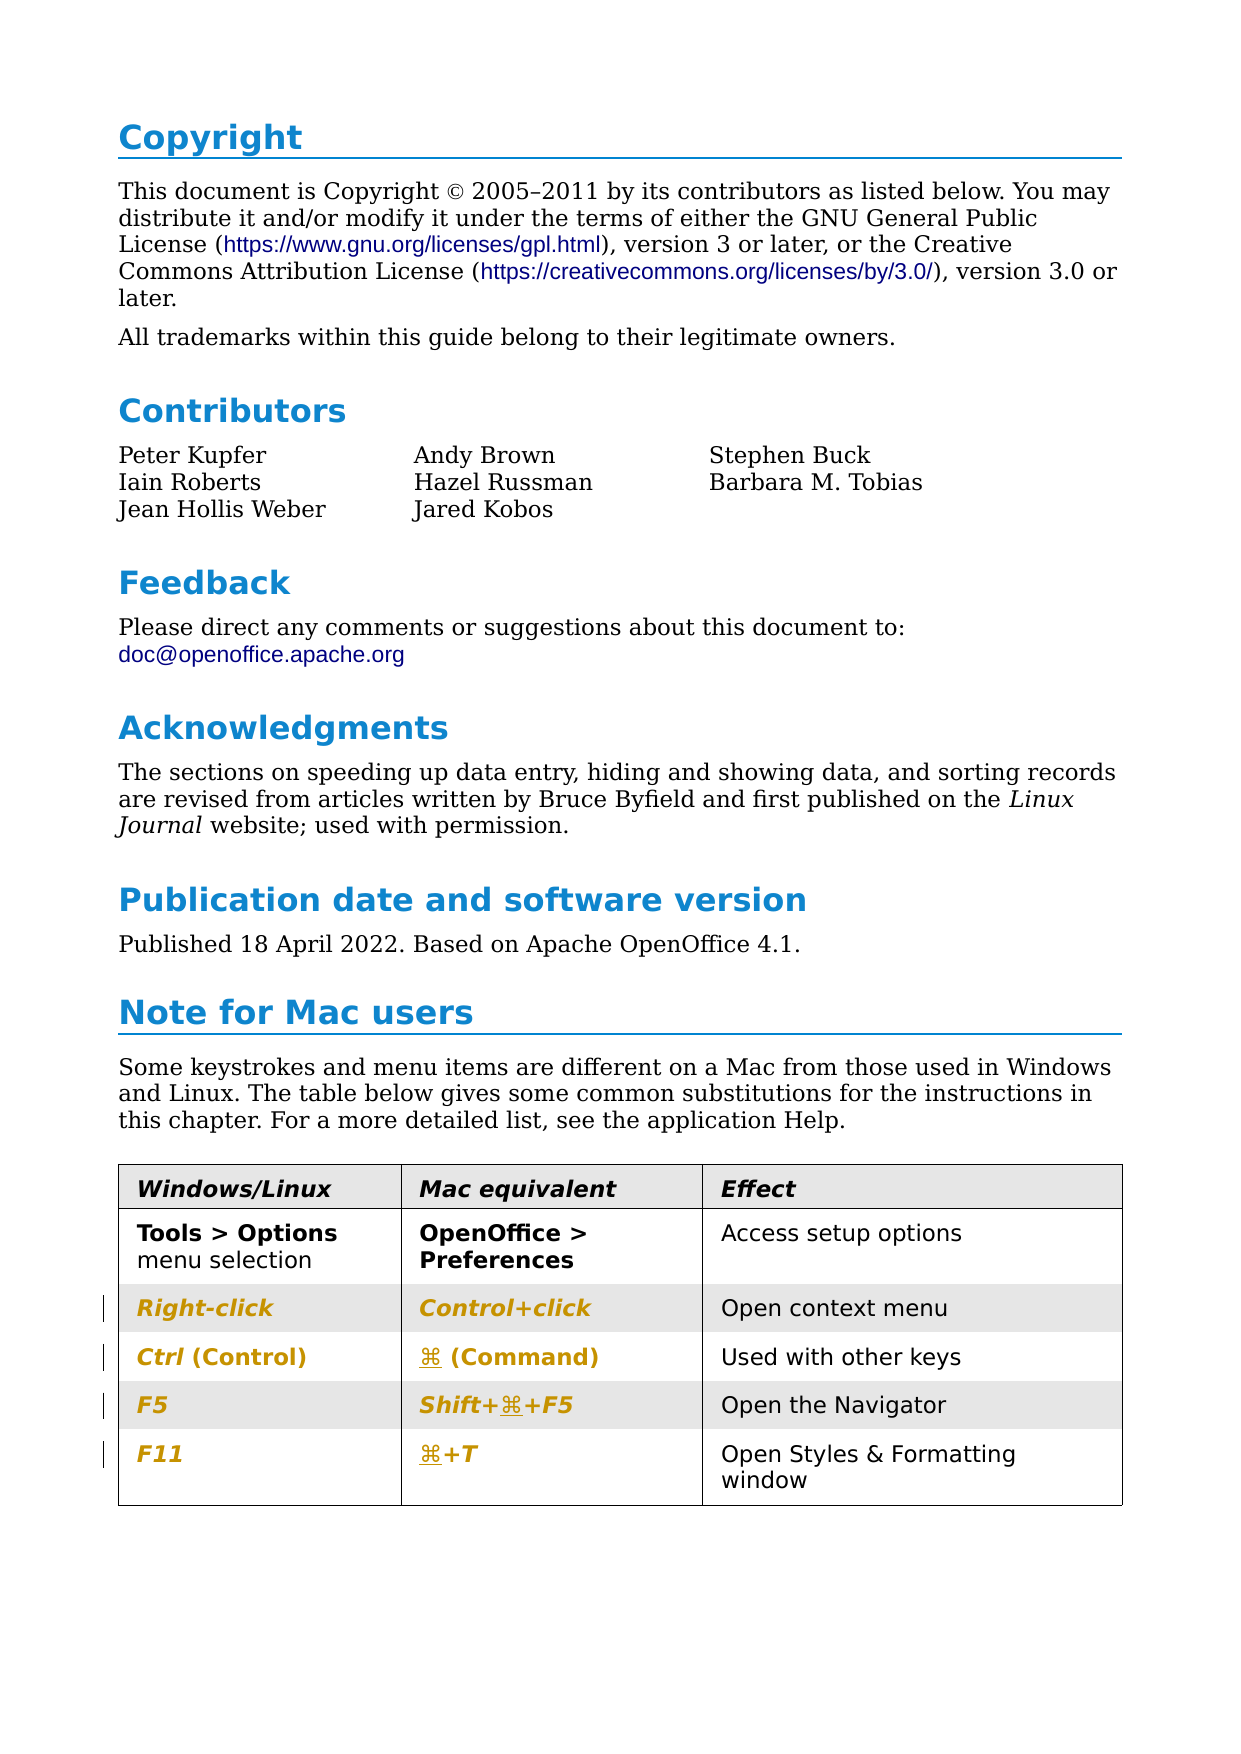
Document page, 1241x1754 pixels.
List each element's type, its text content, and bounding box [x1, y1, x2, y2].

text Feedback [118, 565, 1122, 602]
table_cell F5 [119, 1381, 401, 1429]
subtitle Note for Mac users [118, 994, 1122, 1033]
table_cell F11 [119, 1429, 401, 1504]
text Some keystrokes and menu items are different on a Mac from those used in Windows and Linux. The table below gives some common substitutions for the instructions in this chapter. For a more detailed list, see the application Help. [118, 1054, 1122, 1134]
text Peter Kupfer Andy Brown Stephen Buck Iain Roberts Hazel Russman Barbara M. Tobias Jean Hollis Weber Jared Kobos [118, 443, 1122, 523]
table_cell z+T [402, 1429, 702, 1504]
text Publication date and software version [118, 881, 1122, 919]
text Please direct any comments or suggestions about this document to: doc@openoffice.apache.org [118, 614, 1122, 667]
text This document is Copyright © 2005–2011 by its contributors as listed below. You may distribute it and/or modify it under the terms of either the GNU General Public License (https://www.gnu.org/licenses/gpl.html), version 3 or later, or the Creative Commons Attribution License (https://creativecommons.org/licenses/by/3.0/), version 3.0 or later. [118, 178, 1122, 312]
table_cell Used with other keys [703, 1332, 1122, 1381]
table_cell Open the Navigator [703, 1381, 1122, 1429]
table_cell Shift+z+F5 [402, 1381, 702, 1429]
table_cell Open Styles & Formatting window [703, 1429, 1122, 1504]
table_cell OpenOffice > Preferences [402, 1209, 702, 1284]
text Contributors [118, 393, 1122, 430]
table_cell Open context menu [703, 1284, 1122, 1332]
table_header Mac equivalent [402, 1165, 702, 1208]
subtitle Copyright [118, 118, 1122, 157]
table_header Effect [703, 1165, 1122, 1208]
table_cell Tools > Options menu selection [119, 1209, 401, 1284]
table_cell Control+click [402, 1284, 702, 1332]
text The sections on speeding up data entry, hiding and showing data, and sorting records are revised from articles written by Bruce Byfield and first published on the Linux Journal website; used with permission. [118, 759, 1122, 839]
text Published 18 April 2022. Based on Apache OpenOffice 4.1. [118, 931, 1122, 958]
table_cell z (Command) [402, 1332, 702, 1381]
table_cell Right-click [119, 1284, 401, 1332]
table_header Windows/Linux [119, 1165, 401, 1208]
table_cell Access setup options [703, 1209, 1122, 1284]
text Acknowledgments [118, 709, 1122, 747]
table_cell Ctrl (Control) [119, 1332, 401, 1381]
text All trademarks within this guide belong to their legitimate owners. [118, 324, 1122, 351]
